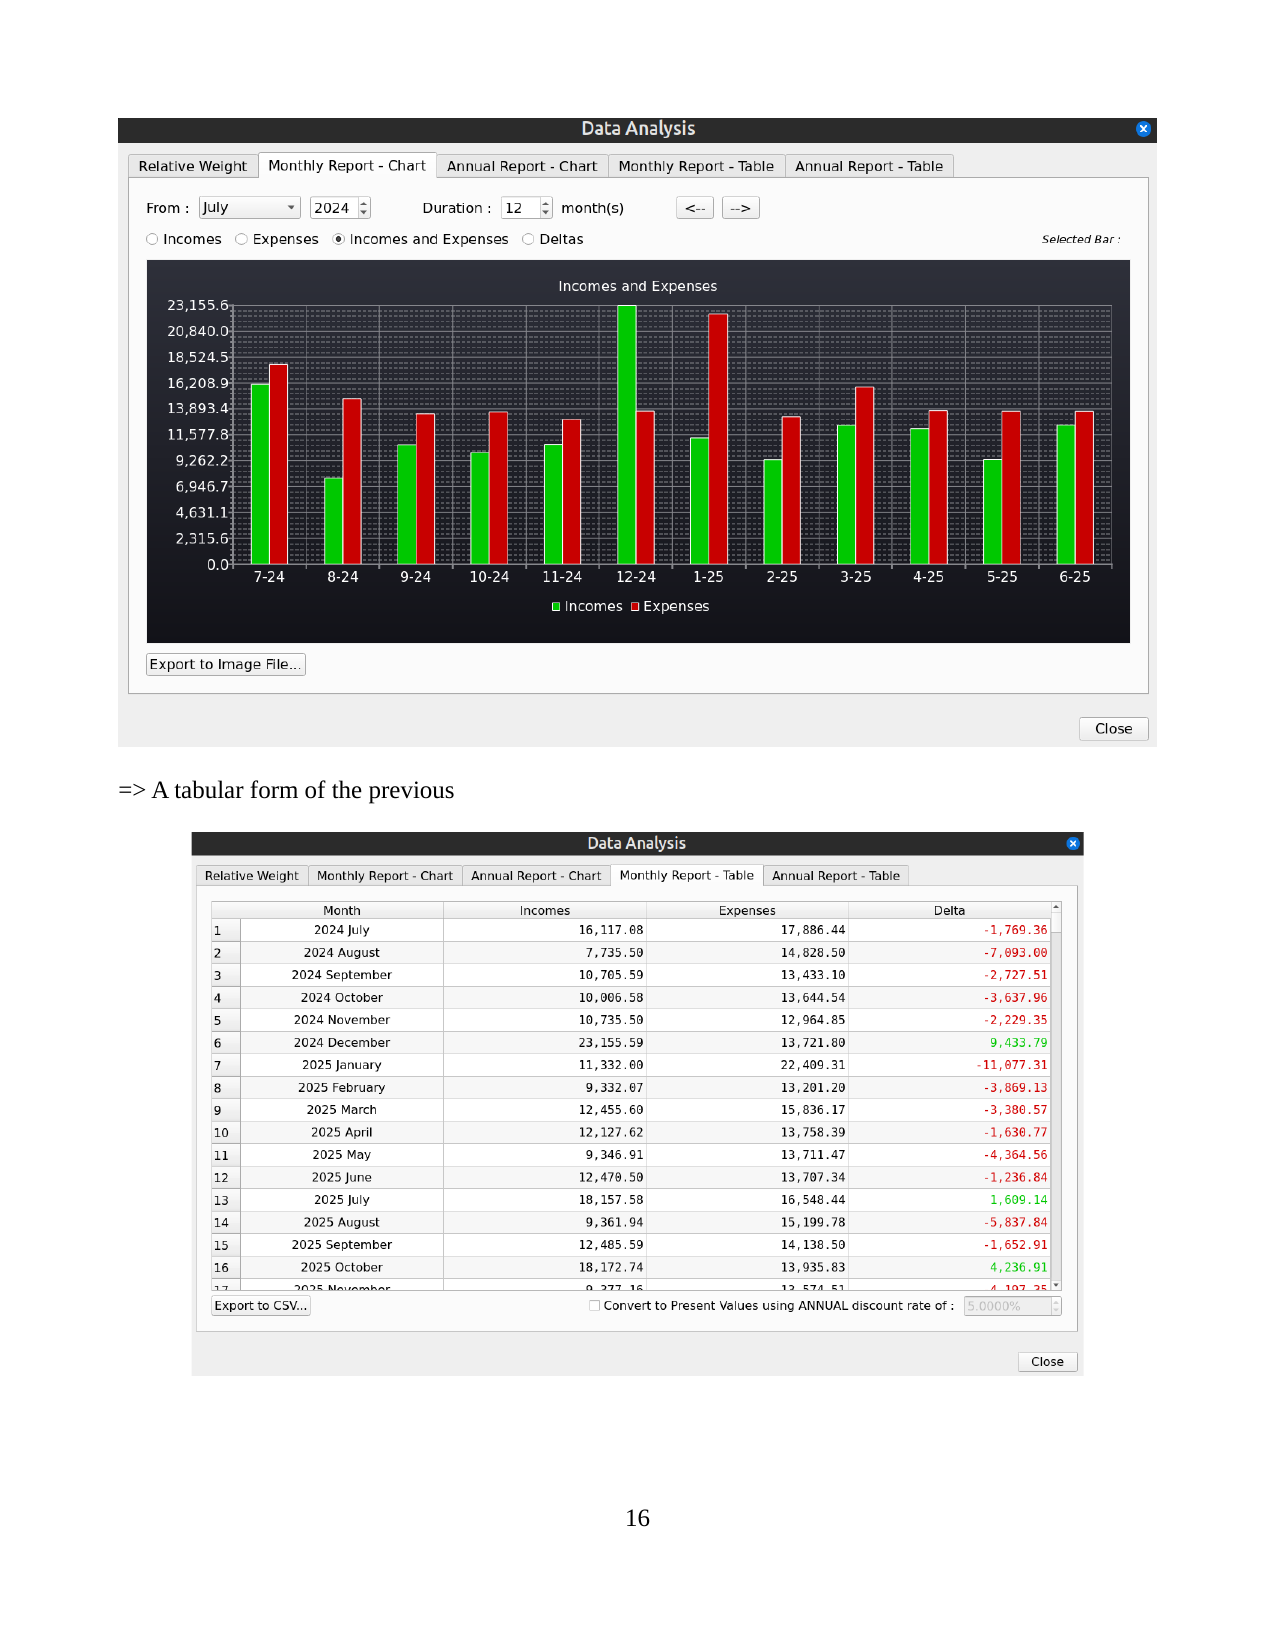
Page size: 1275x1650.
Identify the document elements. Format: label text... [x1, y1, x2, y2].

text => A tabular form of the previous [118, 775, 1157, 804]
picture [191, 832, 1084, 1376]
picture [118, 118, 1157, 747]
